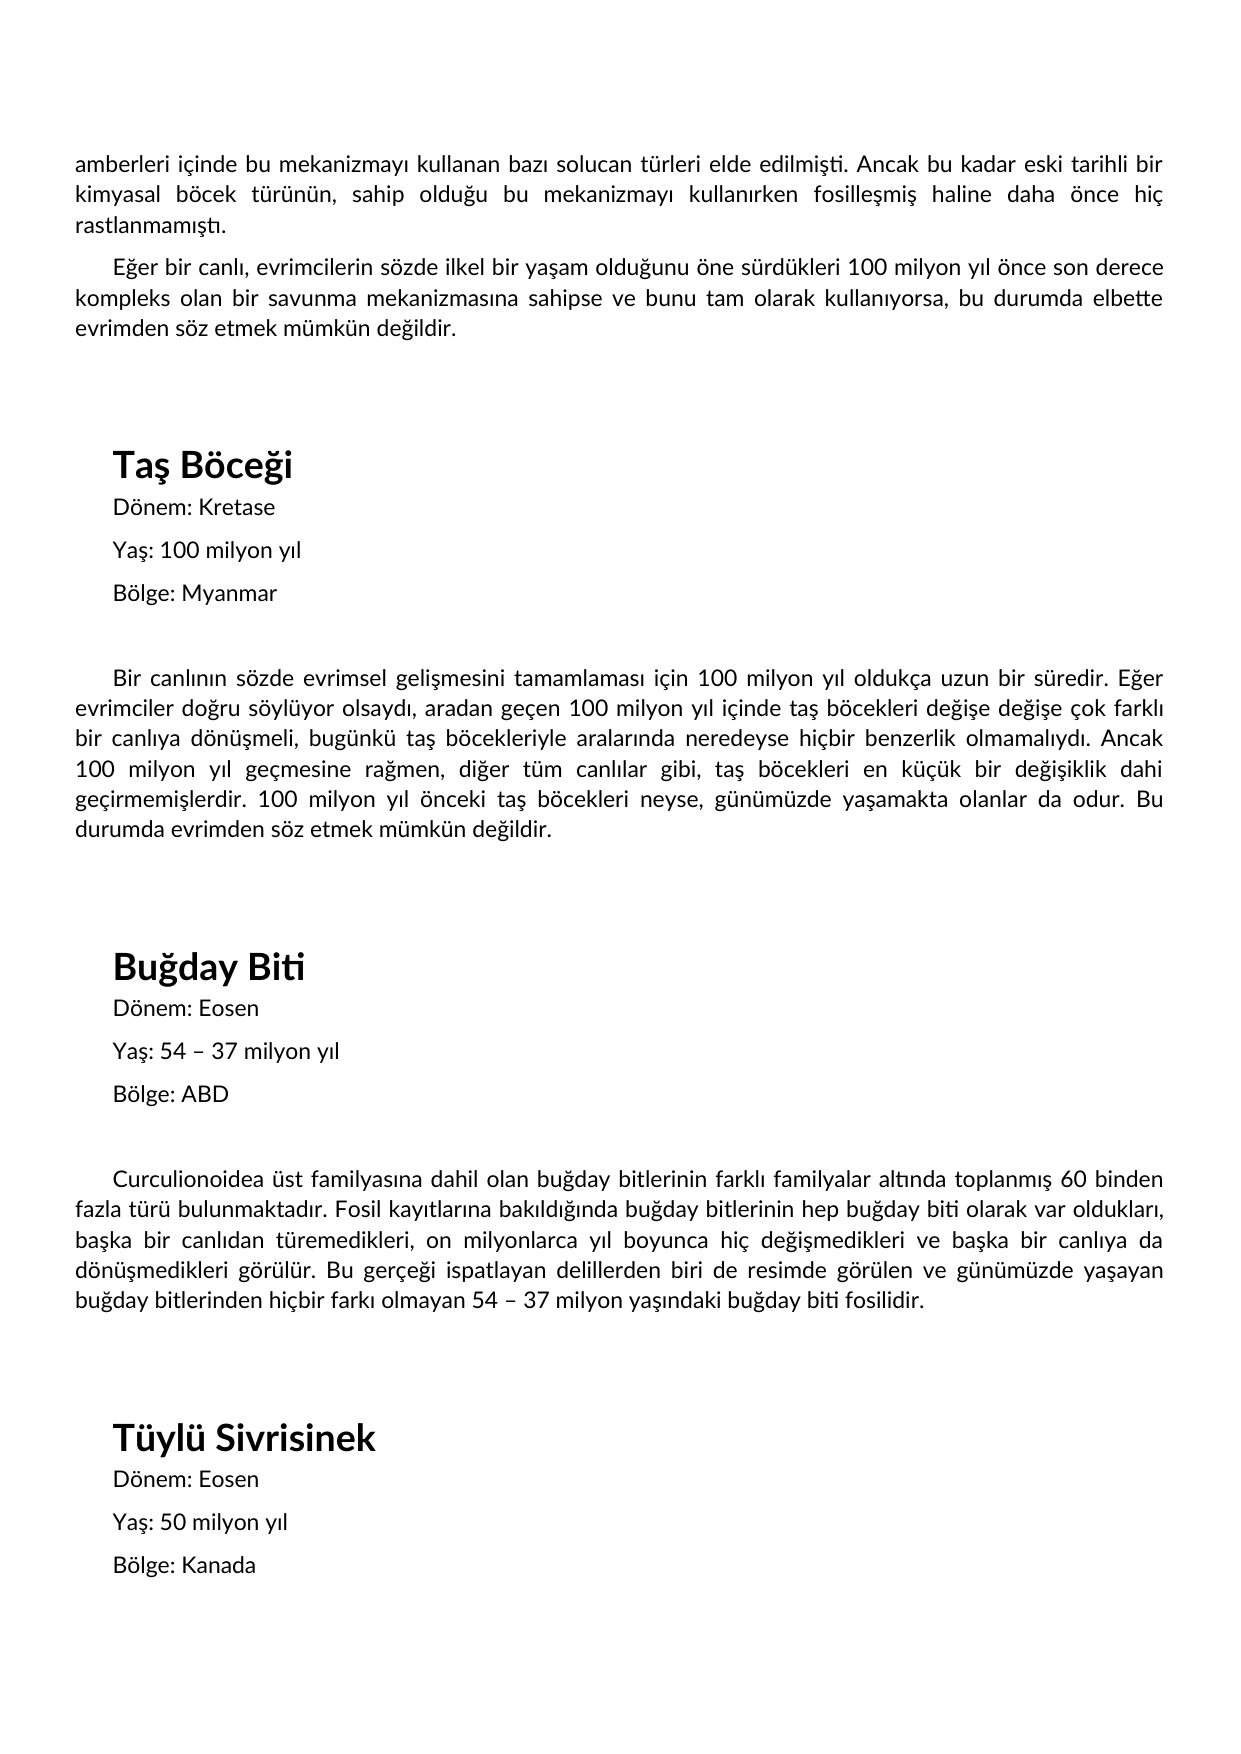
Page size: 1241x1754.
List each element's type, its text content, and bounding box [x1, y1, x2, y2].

text Dönem: Kretase [75, 493, 1165, 520]
text Yaş: 100 milyon yıl [75, 536, 1165, 563]
text Yaş: 54 – 37 milyon yıl [75, 1037, 1165, 1064]
text Curculionoidea üst familyasına dahil olan buğday bitlerinin farklı familyalar altında toplanmış 60 binden fazla türü bulunmaktadır. Fosil kayıtlarına bakıldığında buğday bitlerinin hep buğday biti olarak var oldukları, başka bir canlıdan türemedikleri, on milyonlarca yıl boyunca hiç değişmedikleri ve başka bir canlıya da dönüşmedikleri görülür. Bu gerçeği ispatlayan delillerden biri de resimde görülen ve günümüzde yaşayan buğday bitlerinden hiçbir farkı olmayan 54 – 37 milyon yaşındaki buğday biti fosilidir. [75, 1165, 1165, 1313]
text Bölge: Kanada [75, 1551, 1165, 1578]
text Dönem: Eosen [75, 1465, 1165, 1493]
subtitle Taş Böceği [112, 442, 1165, 487]
subtitle Tüylü Sivrisinek [112, 1414, 1165, 1459]
text Dönem: Eosen [75, 994, 1165, 1022]
text Bölge: ABD [75, 1079, 1165, 1107]
text amberleri içinde bu mekanizmayı kullanan bazı solucan türleri elde edilmişti. Ancak bu kadar eski tarihli bir kimyasal böcek türünün, sahip olduğu bu mekanizmayı kullanırken fosilleşmiş haline daha önce hiç rastlanmamıştı. [75, 150, 1165, 238]
text Bölge: Myanmar [75, 578, 1165, 606]
text Yaş: 50 milyon yıl [75, 1508, 1165, 1535]
subtitle Buğday Biti [112, 943, 1165, 988]
text Eğer bir canlı, evrimcilerin sözde ilkel bir yaşam olduğunu öne sürdükleri 100 milyon yıl önce son derece kompleks olan bir savunma mekanizmasına sahipse ve bunu tam olarak kullanıyorsa, bu durumda elbette evrimden söz etmek mümkün değildir. [75, 253, 1165, 341]
text Bir canlının sözde evrimsel gelişmesini tamamlaması için 100 milyon yıl oldukça uzun bir süredir. Eğer evrimciler doğru söylüyor olsaydı, aradan geçen 100 milyon yıl içinde taş böcekleri değişe değişe çok farklı bir canlıya dönüşmeli, bugünkü taş böcekleriyle aralarında neredeyse hiçbir benzerlik olmamalıydı. Ancak 100 milyon yıl geçmesine rağmen, diğer tüm canlılar gibi, taş böcekleri en küçük bir değişiklik dahi geçirmemişlerdir. 100 milyon yıl önceki taş böcekleri neyse, günümüzde yaşamakta olanlar da odur. Bu durumda evrimden söz etmek mümkün değildir. [75, 664, 1165, 842]
